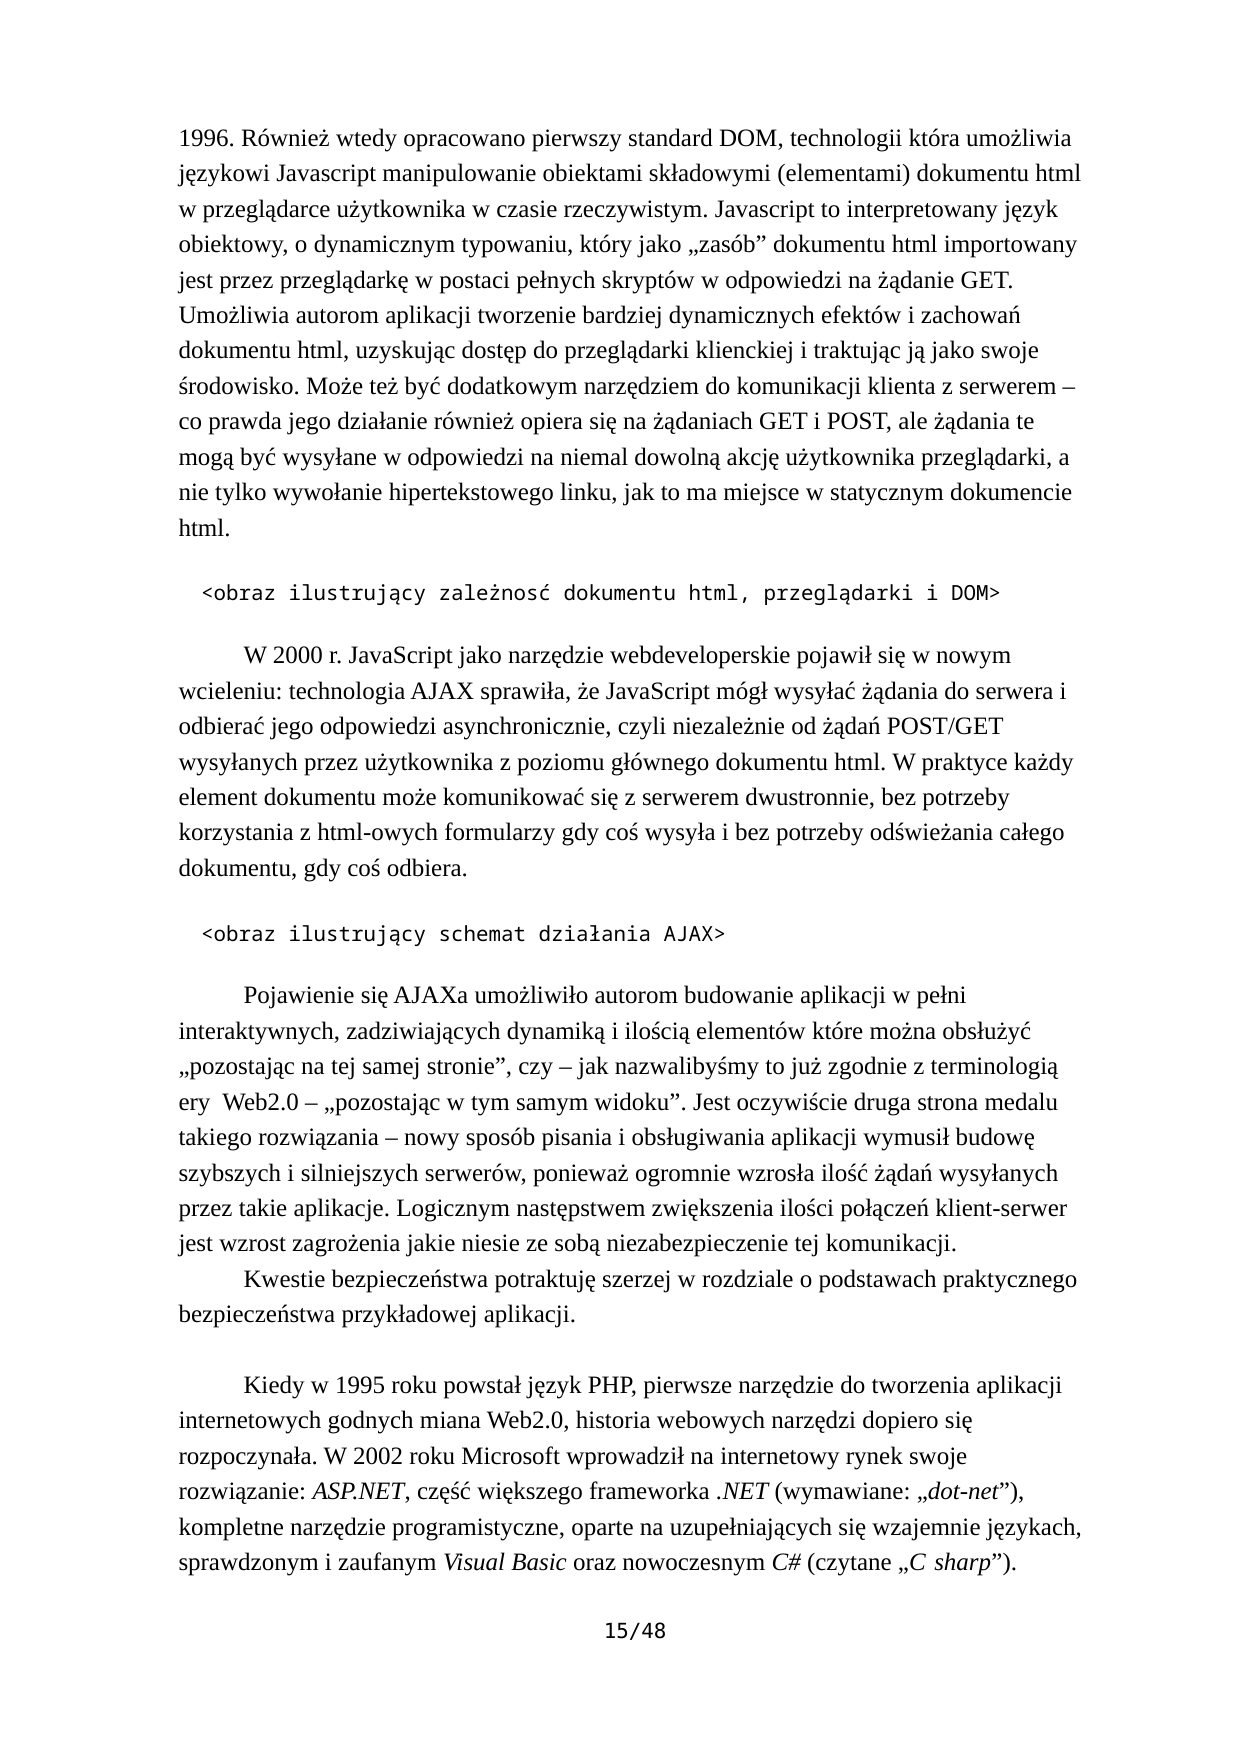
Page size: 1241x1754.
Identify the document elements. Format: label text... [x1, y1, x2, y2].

text 1996. Również wtedy opracowano pierwszy standard DOM, technologii która umożliwia językowi Javascript manipulowanie obiektami składowymi (elementami) dokumentu html w przeglądarce użytkownika w czasie rzeczywistym. Javascript to interpretowany język obiektowy, o dynamicznym typowaniu, który jako „zasób” dokumentu html importowany jest przez przeglądarkę w postaci pełnych skryptów w odpowiedzi na żądanie GET. Umożliwia autorom aplikacji tworzenie bardziej dynamicznych efektów i zachowań dokumentu html, uzyskując dostęp do przeglądarki klienckiej i traktując ją jako swoje środowisko. Może też być dodatkowym narzędziem do komunikacji klienta z serwerem – co prawda jego działanie również opiera się na żądaniach GET i POST, ale żądania te mogą być wysyłane w odpowiedzi na niemal dowolną akcję użytkownika przeglądarki, a nie tylko wywołanie hipertekstowego linku, jak to ma miejsce w statycznym dokumencie html. [178, 118, 1093, 543]
text W 2000 r. JavaScript jako narzędzie webdeveloperskie pojawił się w nowym wcieleniu: technologia AJAX sprawiła, że JavaScript mógł wysyłać żądania do serwera i odbierać jego odpowiedzi asynchronicznie, czyli niezależnie od żądań POST/GET wysyłanych przez użytkownika z poziomu głównego dokumentu html. W praktyce każdy element dokumentu może komunikować się z serwerem dwustronnie, bez potrzeby korzystania z html-owych formularzy gdy coś wysyła i bez potrzeby odświeżania całego dokumentu, gdy coś odbiera. [178, 635, 1093, 883]
text <obraz ilustrujący zależnosć dokumentu html, przeglądarki i DOM> [189, 578, 1093, 607]
text Kwestie bezpieczeństwa potraktuję szerzej w rozdziale o podstawach praktycznego bezpieczeństwa przykładowej aplikacji. [178, 1259, 1093, 1330]
text <obraz ilustrujący schemat działania AJAX> [189, 919, 1093, 947]
text Pojawienie się AJAXa umożliwiło autorom budowanie aplikacji w pełni interaktywnych, zadziwiających dynamiką i ilością elementów które można obsłużyć „pozostając na tej samej stronie”, czy – jak nazwalibyśmy to już zgodnie z terminologią ery Web2.0 – „pozostając w tym samym widoku”. Jest oczywiście druga strona medalu takiego rozwiązania – nowy sposób pisania i obsługiwania aplikacji wymusił budowę szybszych i silniejszych serwerów, ponieważ ogromnie wzrosła ilość żądań wysyłanych przez takie aplikacje. Logicznym następstwem zwiększenia ilości połączeń klient-serwer jest wzrost zagrożenia jakie niesie ze sobą niezabezpieczenie tej komunikacji. [178, 976, 1093, 1259]
text Kiedy w 1995 roku powstał język PHP, pierwsze narzędzie do tworzenia aplikacji internetowych godnych miana Web2.0, historia webowych narzędzi dopiero się rozpoczynała. W 2002 roku Microsoft wprowadził na internetowy rynek swoje rozwiązanie: ASP.NET, część większego frameworka .NET (wymawiane: „dot-net”), kompletne narzędzie programistyczne, oparte na uzupełniających się wzajemnie językach, sprawdzonym i zaufanym Visual Basic oraz nowoczesnym C# (czytane „C sharp”). [178, 1365, 1093, 1578]
